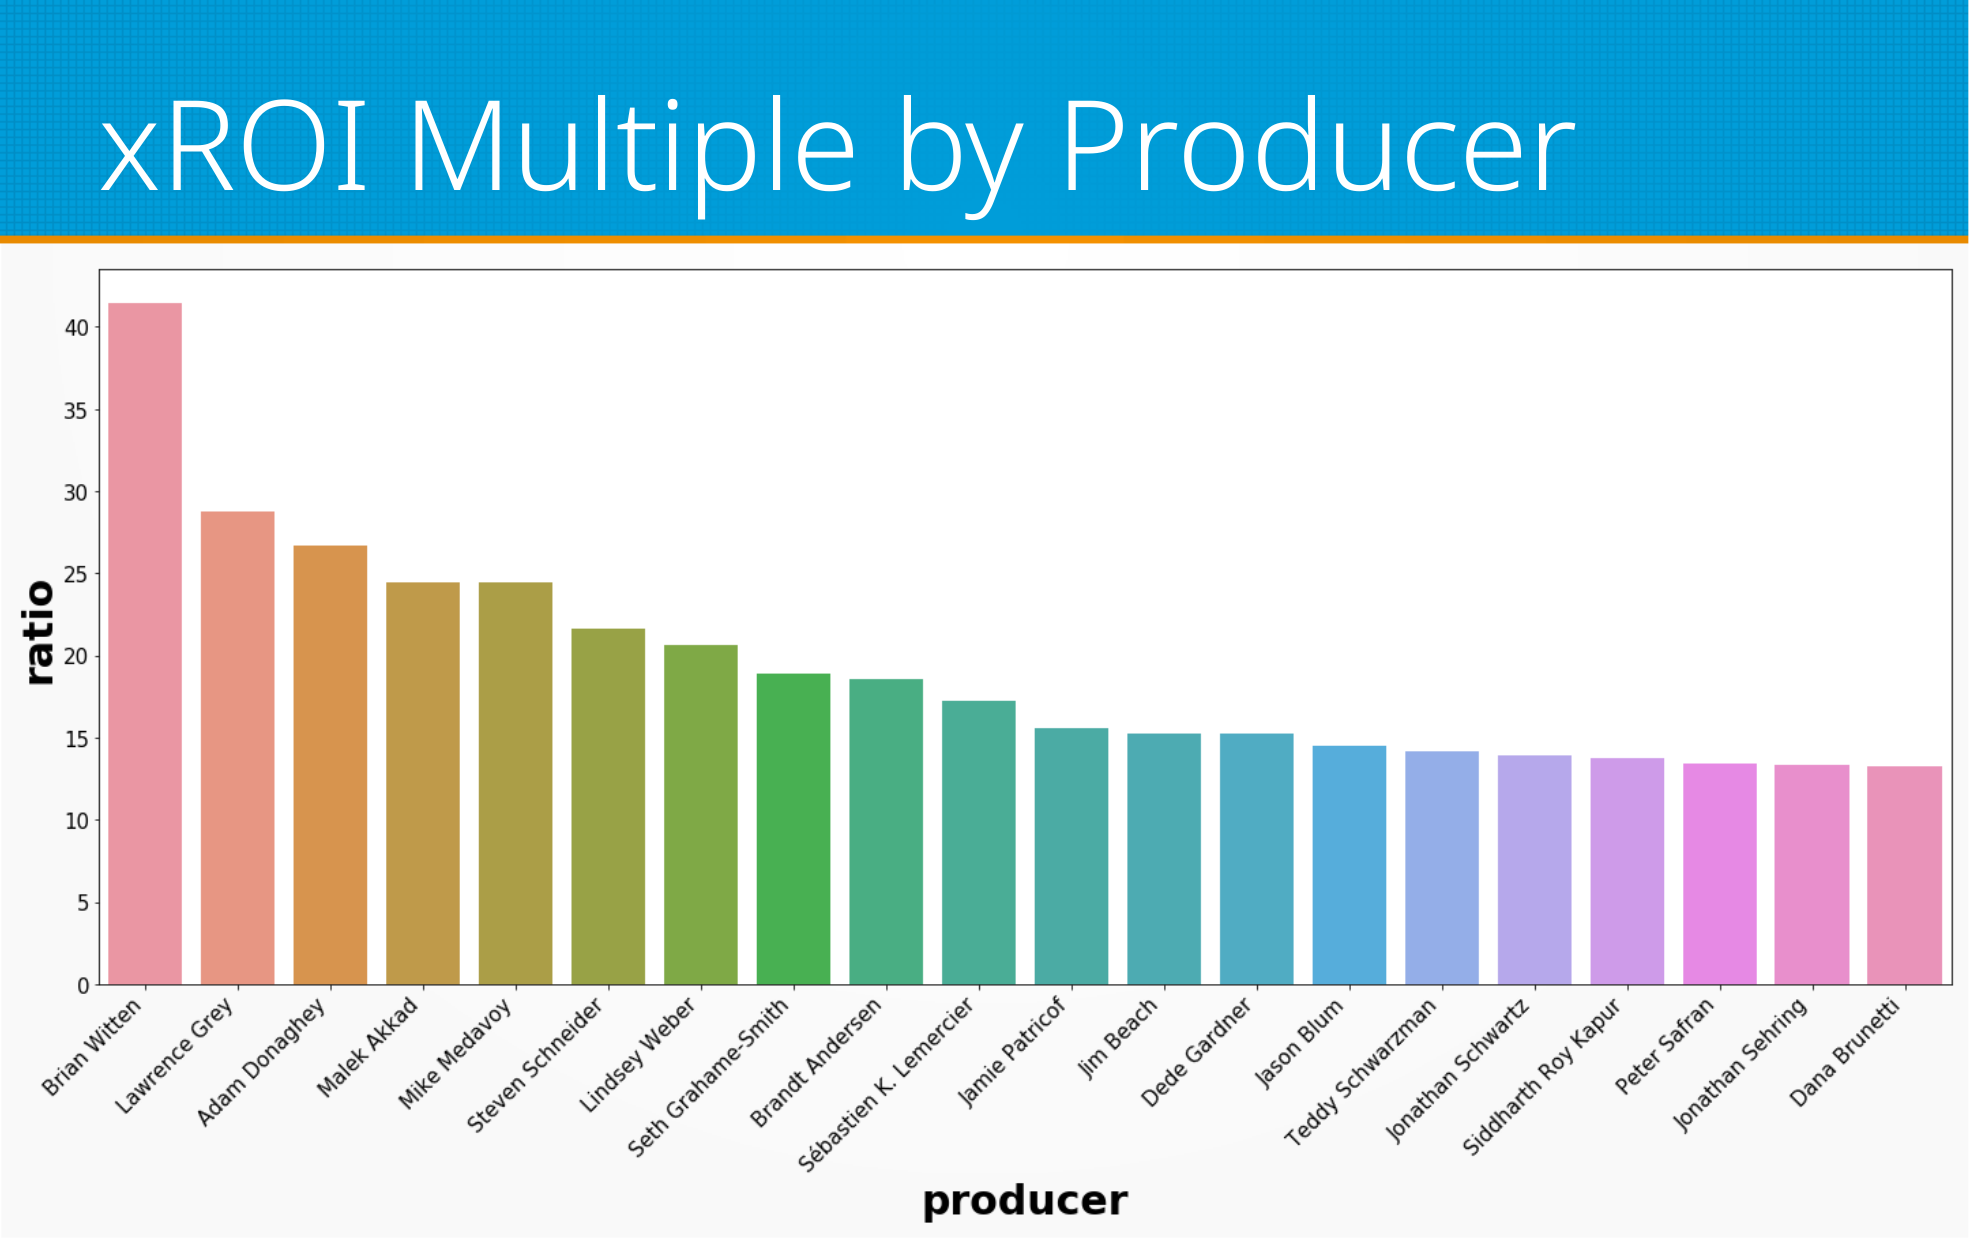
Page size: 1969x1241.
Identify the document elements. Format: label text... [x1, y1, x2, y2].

title xROI Multiple by Producer [98, 19, 1870, 227]
picture [0, 236, 1969, 1241]
